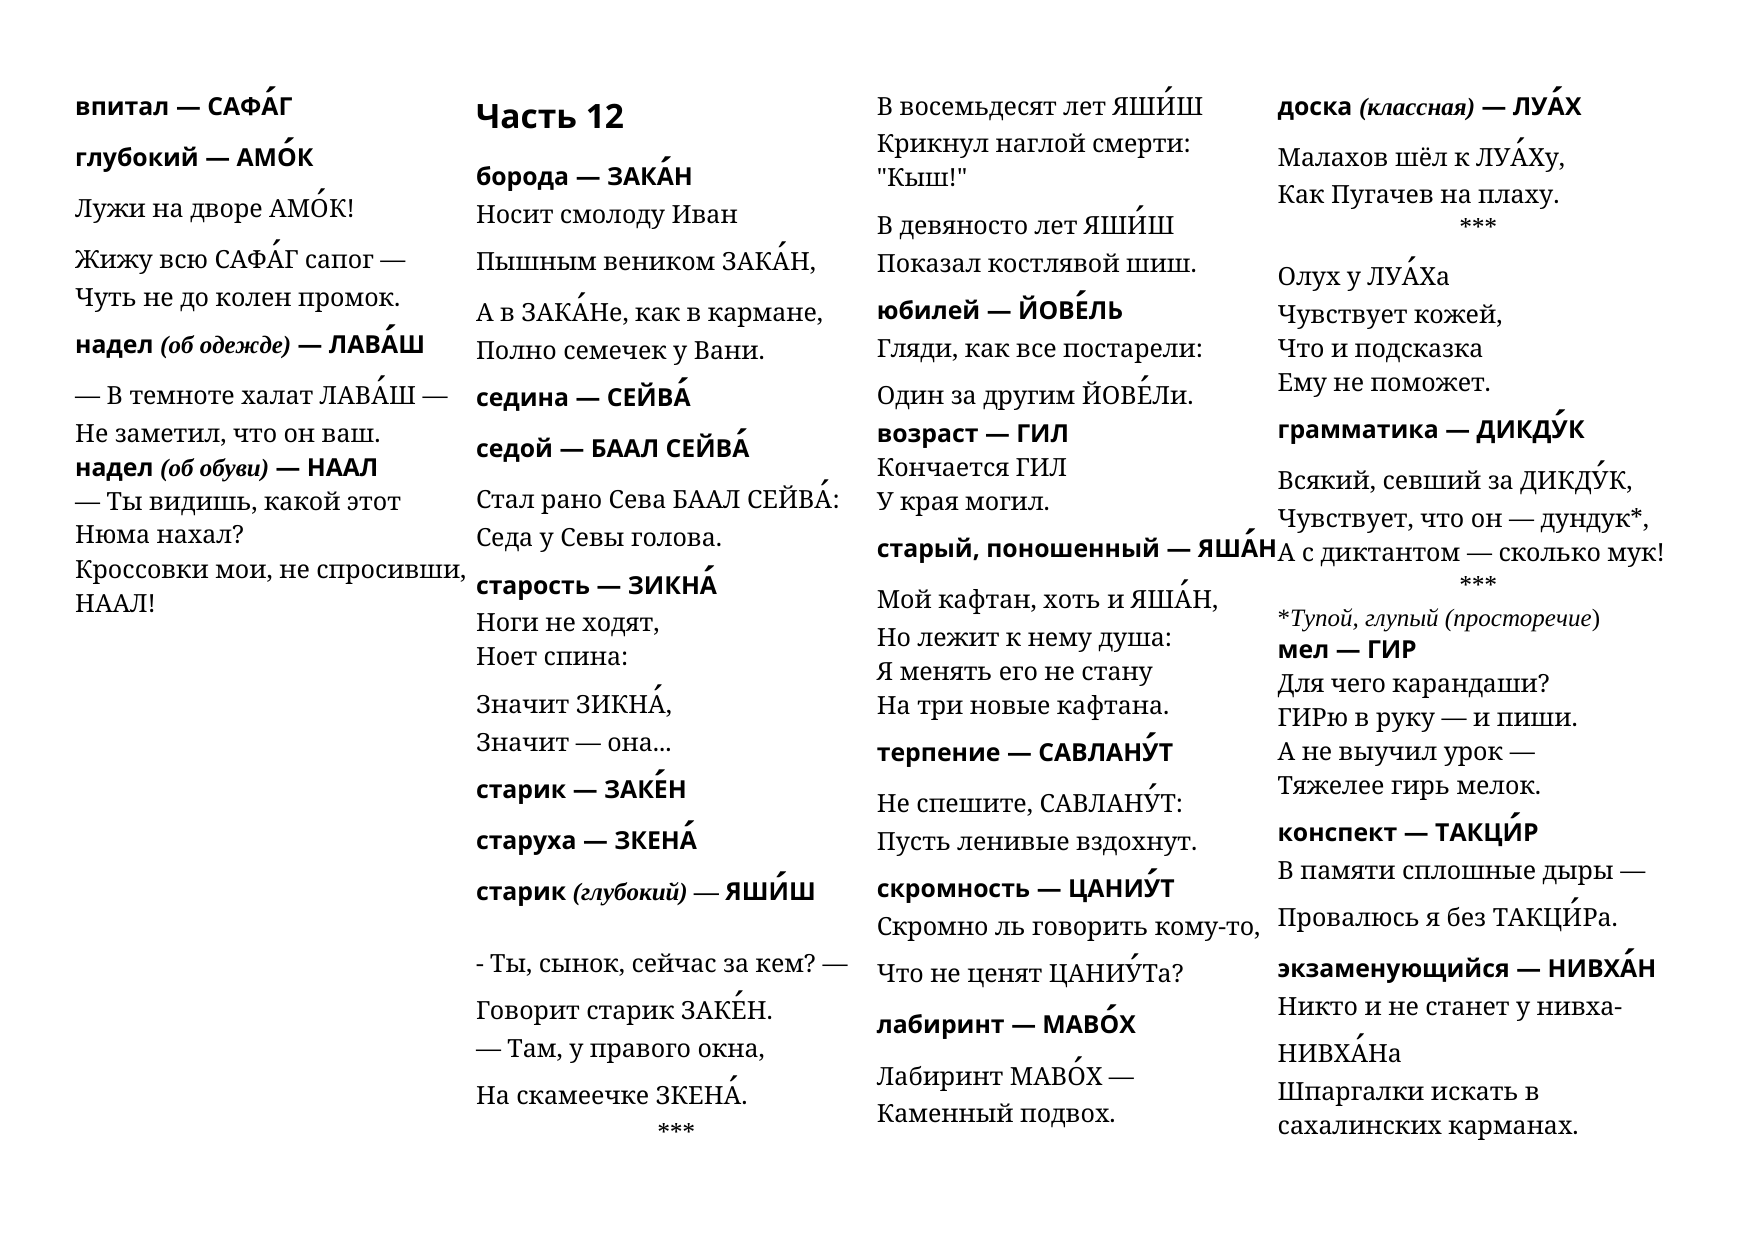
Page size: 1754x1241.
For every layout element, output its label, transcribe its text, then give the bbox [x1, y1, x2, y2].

subtitle доска (классная) — ЛУА́Х [1277, 75, 1678, 126]
text Ноги не ходят, [476, 605, 877, 639]
text У края могил. [877, 483, 1277, 517]
subtitle старый, поношенный — ЯША́Н [877, 517, 1277, 568]
subtitle старик — ЗАКЕ́Н [476, 758, 877, 809]
text Я менять его не стану [877, 653, 1277, 687]
subtitle глубокий — АМО́К [75, 126, 476, 177]
text Малахов шёл к ЛУА́Ху, [1277, 126, 1678, 177]
subtitle терпение — САВЛАНУ́Т [877, 722, 1277, 773]
subtitle старость — ЗИКНА́ [476, 554, 877, 605]
text В памяти сплошные дыры — [1277, 852, 1678, 887]
subtitle конспект — ТАКЦИ́Р [1277, 801, 1678, 852]
text А в ЗАКА́Не, как в кармане, [476, 282, 877, 333]
subtitle лабиринт — МАВО́Х [877, 994, 1277, 1045]
text - Ты, сынок, сейчас за кем? — [476, 911, 877, 979]
subtitle старик (глубокий) — ЯШИ́Ш [476, 860, 877, 911]
text Всякий, севший за ДИКДУ́К, [1277, 449, 1678, 501]
text Скромно ль говорить кому-то, [877, 909, 1277, 943]
text Показал костлявой шиш. [877, 245, 1277, 279]
text Гляди, как все постарели: [877, 330, 1277, 364]
text *** [1277, 569, 1678, 603]
text Пышным веником ЗАКА́Н, [476, 231, 877, 282]
text ГИРю в руку — и пиши. [1277, 699, 1678, 733]
text Каменный подвох. [877, 1096, 1277, 1130]
text Стал рано Сева БААЛ СЕЙВА́: [476, 469, 877, 520]
text Никто и не станет у нивха-НИВХА́На [1277, 989, 1678, 1074]
text *** [476, 1116, 877, 1150]
text — Ты видишь, какой этот Нюма нахал? [75, 483, 476, 551]
text Как Пугачев на плаху. [1277, 177, 1678, 211]
text Шпаргалки искать в сахалинских карманах. [1277, 1074, 1678, 1142]
text Ему не поможет. [1277, 364, 1678, 398]
text Не заметил, что он ваш. [75, 415, 476, 449]
text А не выучил урок — [1277, 733, 1678, 767]
text Чувствует кожей, [1277, 296, 1678, 330]
subtitle впитал — САФА́Г [75, 75, 476, 126]
text Говорит старик ЗАКЕ́Н. [476, 979, 877, 1031]
text Что не ценят ЦАНИУ́Та? [877, 943, 1277, 994]
subtitle мел — ГИР [1277, 631, 1678, 665]
subtitle надел (об обуви) — НААЛ [75, 449, 476, 483]
subtitle возраст — ГИЛ [877, 415, 1277, 449]
text Но лежит к нему душа: [877, 619, 1277, 653]
text Для чего карандаши? [1277, 665, 1678, 699]
text Не спешите, САВЛАНУ́Т: [877, 773, 1277, 824]
subtitle юбилей — ЙОВЕ́ЛЬ [877, 279, 1277, 330]
text Значит — она... [476, 724, 877, 758]
text Крикнул наглой смерти: "Кыш!" [877, 126, 1277, 194]
text Что и подсказка [1277, 330, 1678, 364]
text Один за другим ЙОВЕ́Ли. [877, 364, 1277, 415]
text А с диктантом — сколько мук! [1277, 534, 1678, 569]
text Кроссовки мои, не спросивши, НААЛ! [75, 551, 476, 619]
subtitle экзаменующийся — НИВХА́Н [1277, 938, 1678, 989]
text Кончается ГИЛ [877, 449, 1277, 483]
subtitle борода — ЗАКА́Н [476, 146, 877, 197]
text Лужи на дворе АМО́К! [75, 177, 476, 228]
subtitle старуха — ЗКЕНА́ [476, 809, 877, 860]
text Пусть ленивые вздохнут. [877, 824, 1277, 858]
text Мой кафтан, хоть и ЯША́Н, [877, 568, 1277, 619]
text Седа у Севы голова. [476, 520, 877, 554]
text В девяносто лет ЯШИ́Ш [877, 194, 1277, 245]
text Олух у ЛУА́Ха [1277, 245, 1678, 296]
text Тяжелее гирь мелок. [1277, 767, 1678, 801]
subtitle грамматика — ДИКДУ́К [1277, 398, 1678, 449]
text Лабиринт МАВО́Х — [877, 1045, 1277, 1096]
subtitle седой — БААЛ СЕЙВА́ [476, 418, 877, 469]
text Провалюсь я без ТАКЦИ́Ра. [1277, 887, 1678, 938]
text Жижу всю САФА́Г сапог — [75, 228, 476, 279]
text Чувствует, что он — дундук*, [1277, 501, 1678, 534]
text Носит смолоду Иван [476, 197, 877, 231]
subtitle седина — СЕЙВА́ [476, 367, 877, 418]
text *** [1277, 211, 1678, 245]
text Значит ЗИКНА́, [476, 673, 877, 724]
text На три новые кафтана. [877, 687, 1277, 722]
subtitle надел (об одежде) — ЛАВА́Ш [75, 313, 476, 364]
text В восемьдесят лет ЯШИ́Ш [877, 75, 1277, 126]
subtitle скромность — ЦАНИУ́Т [877, 858, 1277, 909]
text На скамеечке ЗКЕНА́. [476, 1064, 877, 1116]
text Полно семечек у Вани. [476, 333, 877, 367]
text *Тупой, глупый (просторечие) [1277, 603, 1678, 631]
text Ноет спина: [476, 639, 877, 673]
text — Там, у правого окна, [476, 1031, 877, 1064]
text Чуть не до колен промок. [75, 279, 476, 313]
text — В темноте халат ЛАВА́Ш — [75, 364, 476, 415]
